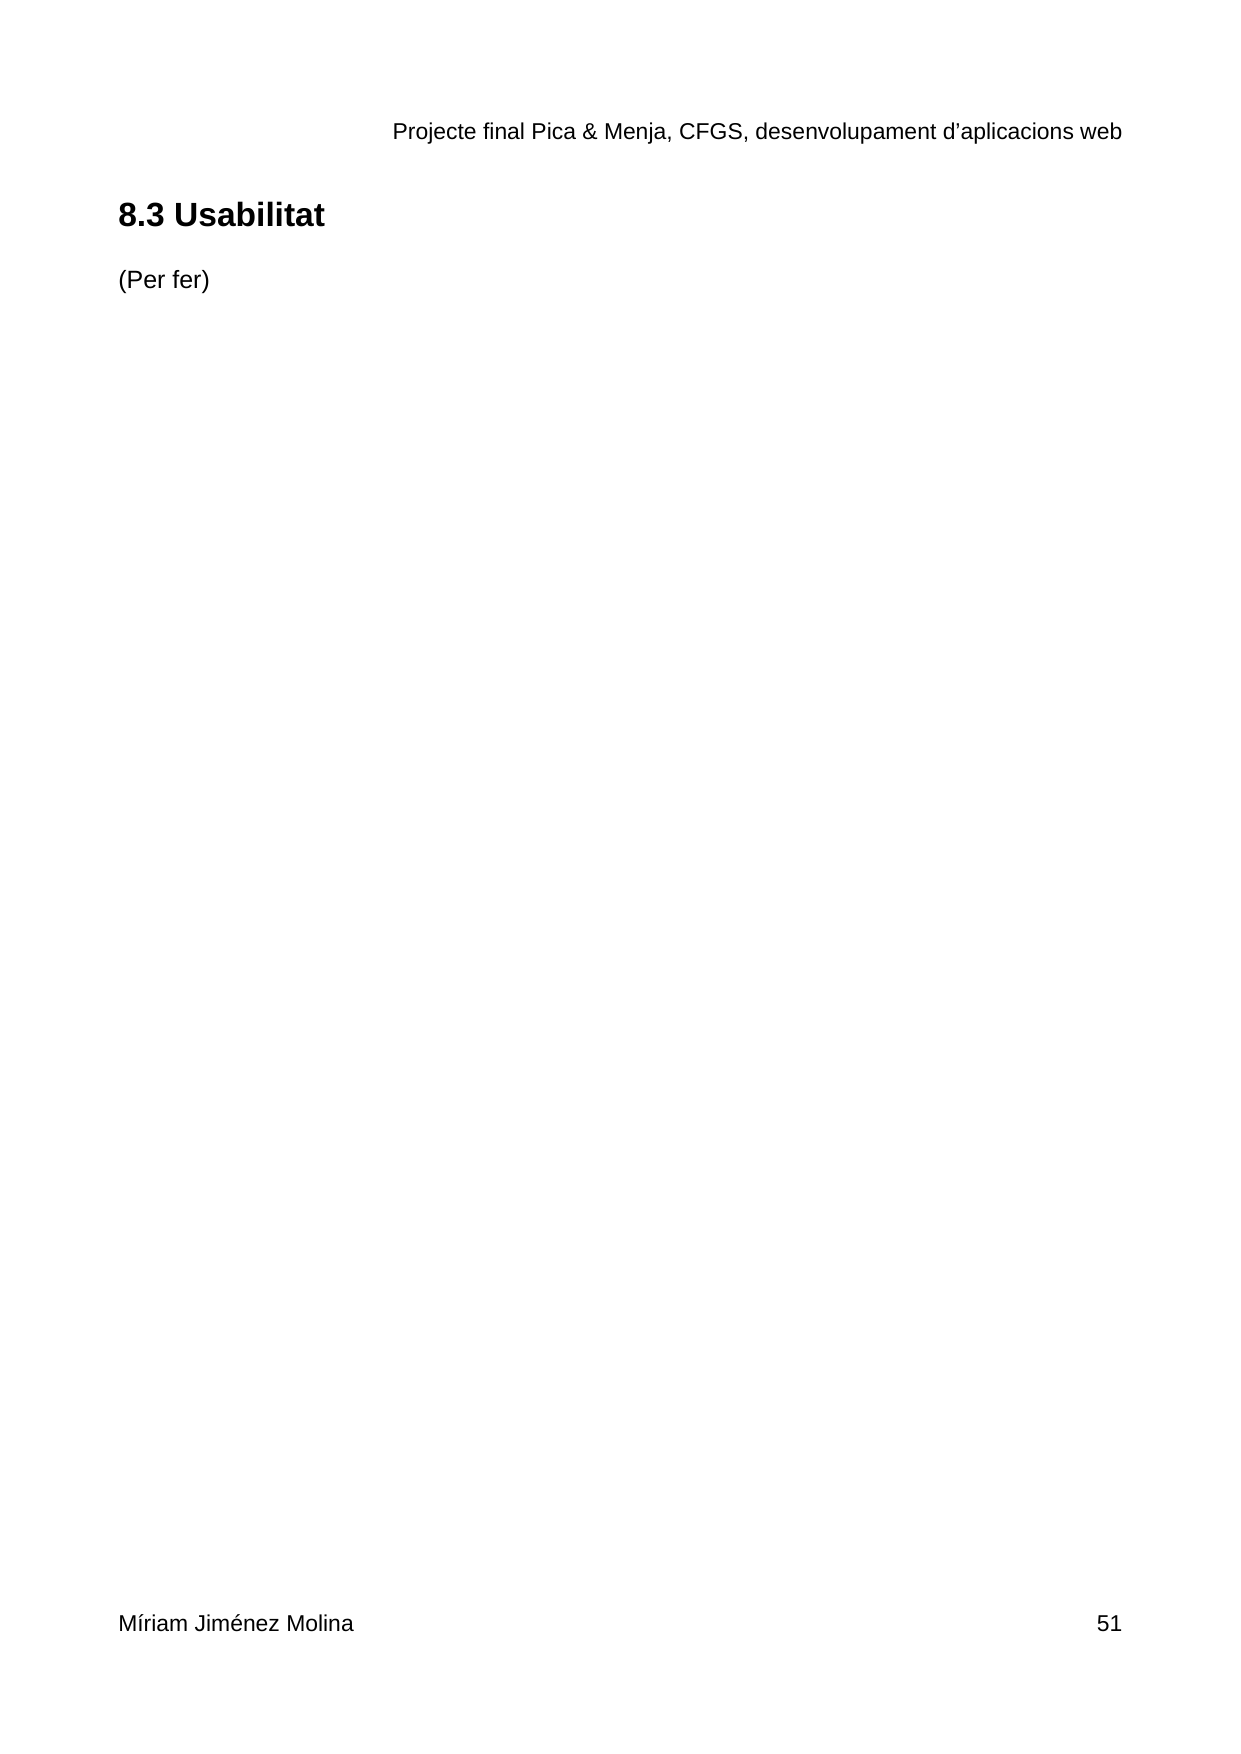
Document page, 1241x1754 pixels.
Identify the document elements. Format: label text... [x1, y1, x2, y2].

text (Per fer) [118, 265, 1122, 294]
subtitle 8.3 Usabilitat [118, 195, 1122, 233]
